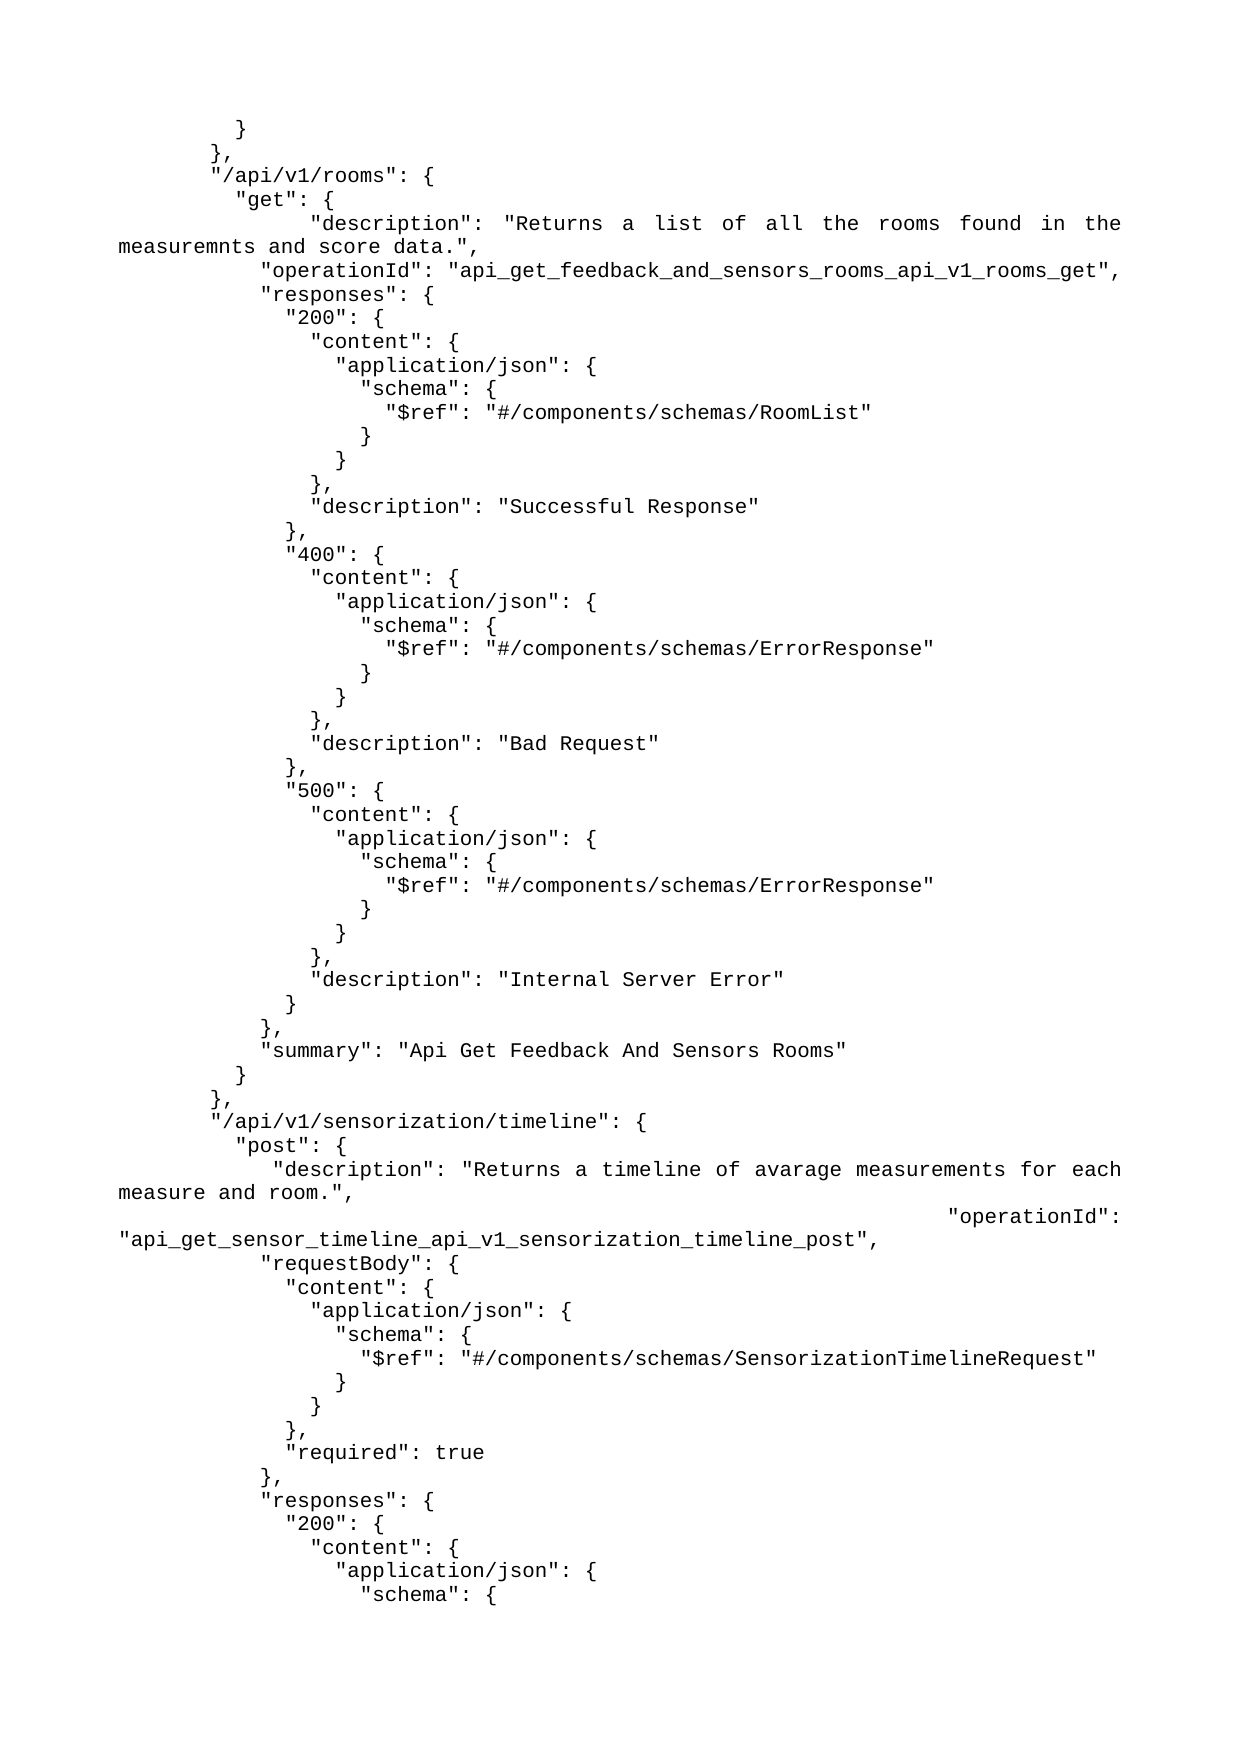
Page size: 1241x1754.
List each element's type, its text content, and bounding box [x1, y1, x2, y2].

text "500": { [118, 780, 1122, 804]
text "content": { [118, 331, 1122, 354]
text "$ref": "#/components/schemas/SensorizationTimelineRequest" [118, 1348, 1122, 1371]
text "description": "Internal Server Error" [118, 969, 1122, 993]
text "post": { [118, 1135, 1122, 1158]
text "description": "Bad Request" [118, 733, 1122, 757]
text "$ref": "#/components/schemas/RoomList" [118, 402, 1122, 426]
text }, [118, 757, 1122, 780]
text }, [118, 1088, 1122, 1111]
text "responses": { [118, 1489, 1122, 1513]
text "application/json": { [118, 1561, 1122, 1584]
text "400": { [118, 544, 1122, 567]
text "content": { [118, 567, 1122, 591]
text } [118, 1371, 1122, 1395]
text } [118, 993, 1122, 1017]
text }, [118, 520, 1122, 544]
text } [118, 922, 1122, 946]
text "content": { [118, 804, 1122, 827]
text "description": "Returns a list of all the rooms found in the measuremnts and score data.", [118, 213, 1122, 260]
text "summary": "Api Get Feedback And Sensors Rooms" [118, 1040, 1122, 1064]
text "application/json": { [118, 1300, 1122, 1324]
text }, [118, 946, 1122, 969]
text "200": { [118, 307, 1122, 331]
text "get": { [118, 189, 1122, 213]
text "schema": { [118, 1584, 1122, 1608]
text "schema": { [118, 1324, 1122, 1348]
text } [118, 1064, 1122, 1088]
text }, [118, 1419, 1122, 1442]
text "$ref": "#/components/schemas/ErrorResponse" [118, 875, 1122, 898]
text } [118, 662, 1122, 686]
text } [118, 686, 1122, 709]
text }, [118, 1466, 1122, 1489]
text "operationId": "api_get_feedback_and_sensors_rooms_api_v1_rooms_get", [118, 260, 1122, 284]
text "/api/v1/rooms": { [118, 165, 1122, 189]
text } [118, 449, 1122, 473]
text "$ref": "#/components/schemas/ErrorResponse" [118, 638, 1122, 662]
text "content": { [118, 1537, 1122, 1561]
text "required": true [118, 1442, 1122, 1466]
text "description": "Successful Response" [118, 496, 1122, 520]
text "schema": { [118, 378, 1122, 402]
text "/api/v1/sensorization/timeline": { [118, 1111, 1122, 1135]
text }, [118, 709, 1122, 733]
text "schema": { [118, 615, 1122, 638]
text }, [118, 142, 1122, 165]
text "responses": { [118, 284, 1122, 307]
text }, [118, 1017, 1122, 1040]
text "200": { [118, 1513, 1122, 1537]
text "application/json": { [118, 354, 1122, 378]
text }, [118, 473, 1122, 496]
text "application/json": { [118, 591, 1122, 615]
text "requestBody": { [118, 1253, 1122, 1277]
text } [118, 1395, 1122, 1419]
text "schema": { [118, 851, 1122, 875]
text "application/json": { [118, 827, 1122, 851]
text "operationId": "api_get_sensor_timeline_api_v1_sensorization_timeline_post", [118, 1206, 1122, 1253]
text } [118, 118, 1122, 142]
text } [118, 426, 1122, 449]
text "description": "Returns a timeline of avarage measurements for each measure and room.", [118, 1158, 1122, 1206]
text "content": { [118, 1277, 1122, 1300]
text } [118, 898, 1122, 922]
